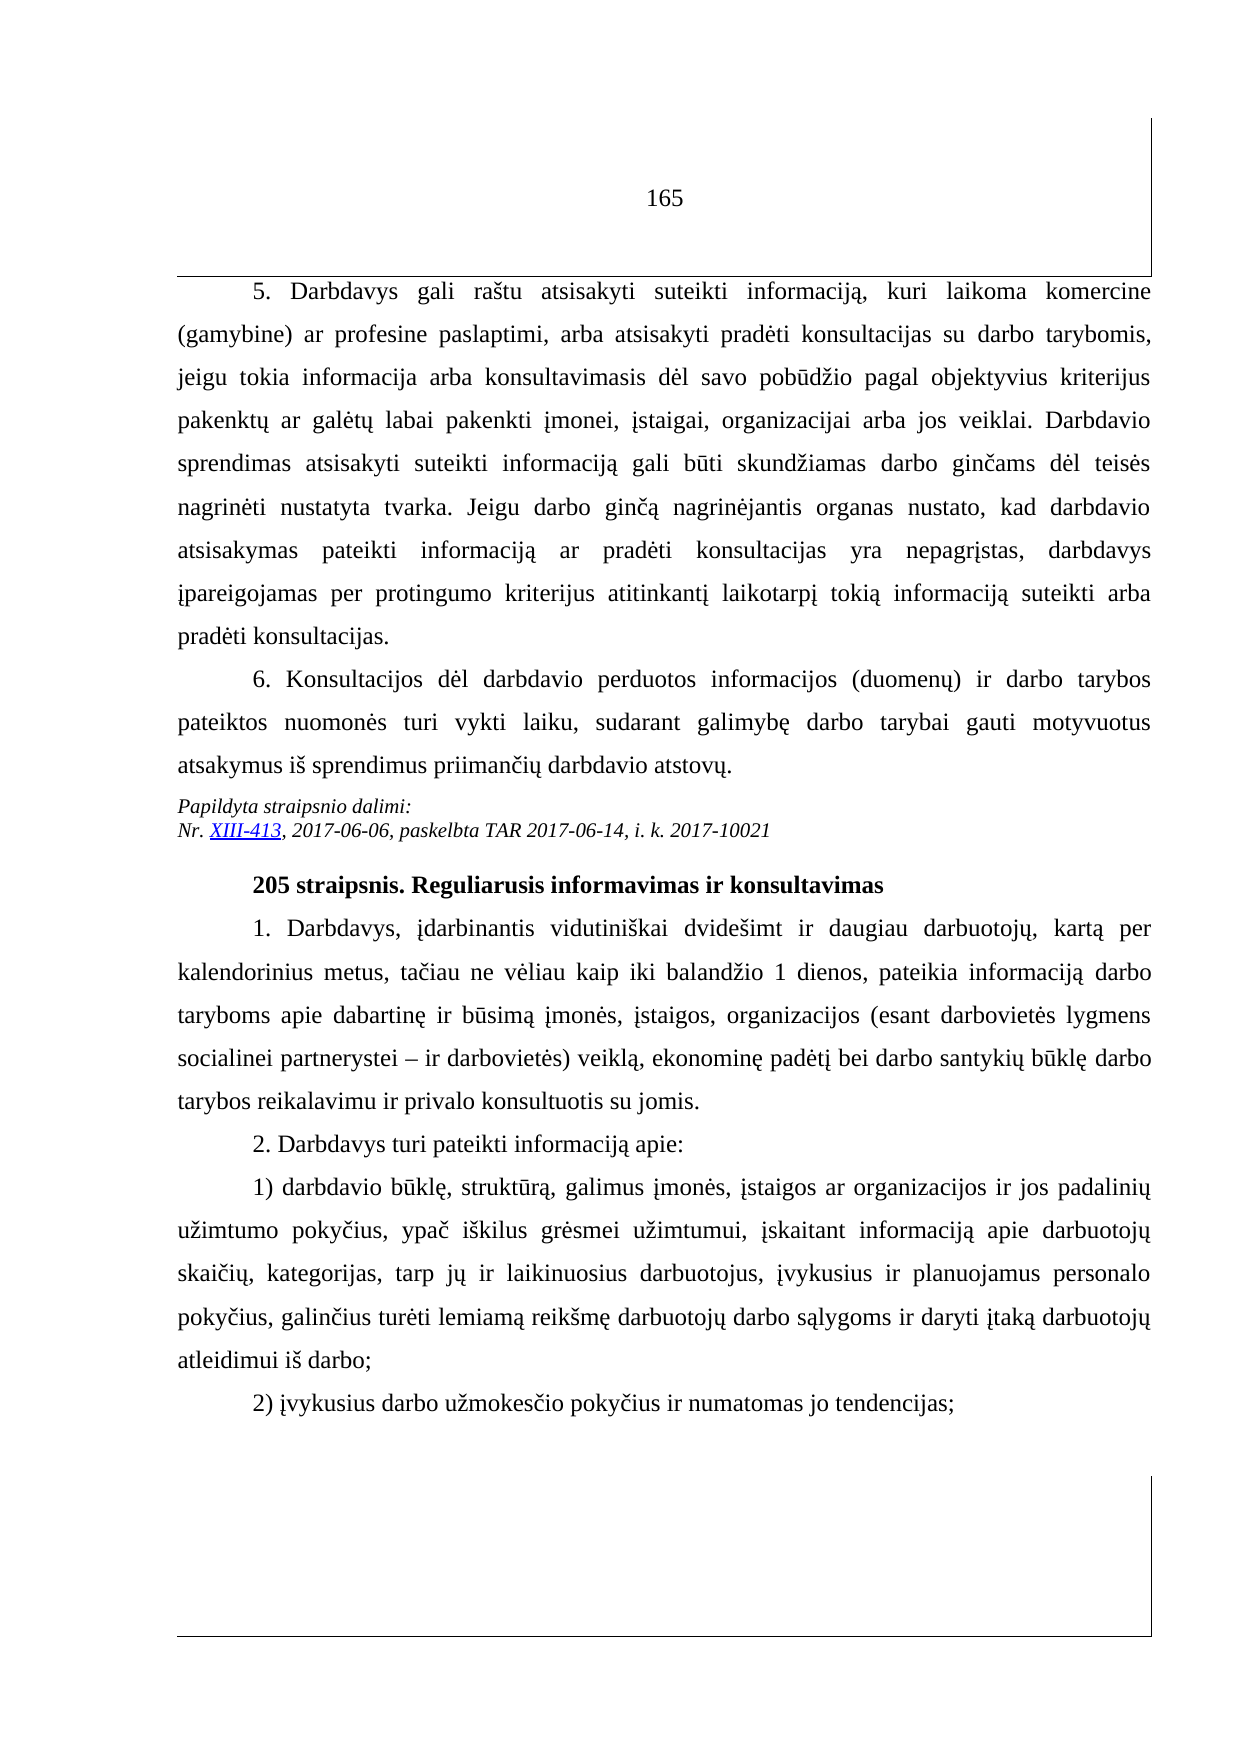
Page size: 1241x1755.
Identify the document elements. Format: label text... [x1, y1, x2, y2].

text Nr. XIII-413, 2017-06-06, paskelbta TAR 2017-06-14, i. k. 2017-10021 [177, 818, 1152, 842]
text 1. Darbdavys, įdarbinantis vidutiniškai dvidešimt ir daugiau darbuotojų, kartą per kalendorinius metus, tačiau ne vėliau kaip iki balandžio 1 dienos, pateikia informaciją darbo taryboms apie dabartinę ir būsimą įmonės, įstaigos, organizacijos (esant darbovietės lygmens socialinei partnerystei – ir darbovietės) veiklą, ekonominę padėtį bei darbo santykių būklę darbo tarybos reikalavimu ir privalo konsultuotis su jomis. [177, 913, 1152, 1115]
subtitle 205 straipsnis. Reguliarusis informavimas ir konsultavimas [177, 870, 1152, 899]
text 2. Darbdavys turi pateikti informaciją apie: [177, 1129, 1152, 1158]
text 6. Konsultacijos dėl darbdavio perduotos informacijos (duomenų) ir darbo tarybos pateiktos nuomonės turi vykti laiku, sudarant galimybę darbo tarybai gauti motyvuotus atsakymus iš sprendimus priimančių darbdavio atstovų. [177, 664, 1152, 779]
text 1) darbdavio būklę, struktūrą, galimus įmonės, įstaigos ar organizacijos ir jos padalinių užimtumo pokyčius, ypač iškilus grėsmei užimtumui, įskaitant informaciją apie darbuotojų skaičių, kategorijas, tarp jų ir laikinuosius darbuotojus, įvykusius ir planuojamus personalo pokyčius, galinčius turėti lemiamą reikšmę darbuotojų darbo sąlygoms ir daryti įtaką darbuotojų atleidimui iš darbo; [177, 1172, 1152, 1373]
text 5. Darbdavys gali raštu atsisakyti suteikti informaciją, kuri laikoma komercine (gamybine) ar profesine paslaptimi, arba atsisakyti pradėti konsultacijas su darbo tarybomis, jeigu tokia informacija arba konsultavimasis dėl savo pobūdžio pagal objektyvius kriterijus pakenktų ar galėtų labai pakenkti įmonei, įstaigai, organizacijai arba jos veiklai. Darbdavio sprendimas atsisakyti suteikti informaciją gali būti skundžiamas darbo ginčams dėl teisės nagrinėti nustatyta tvarka. Jeigu darbo ginčą nagrinėjantis organas nustato, kad darbdavio atsisakymas pateikti informaciją ar pradėti konsultacijas yra nepagrįstas, darbdavys įpareigojamas per protingumo kriterijus atitinkantį laikotarpį tokią informaciją suteikti arba pradėti konsultacijas. [177, 276, 1152, 650]
text 2) įvykusius darbo užmokesčio pokyčius ir numatomas jo tendencijas; [177, 1388, 1152, 1417]
text Papildyta straipsnio dalimi: [177, 793, 1152, 818]
